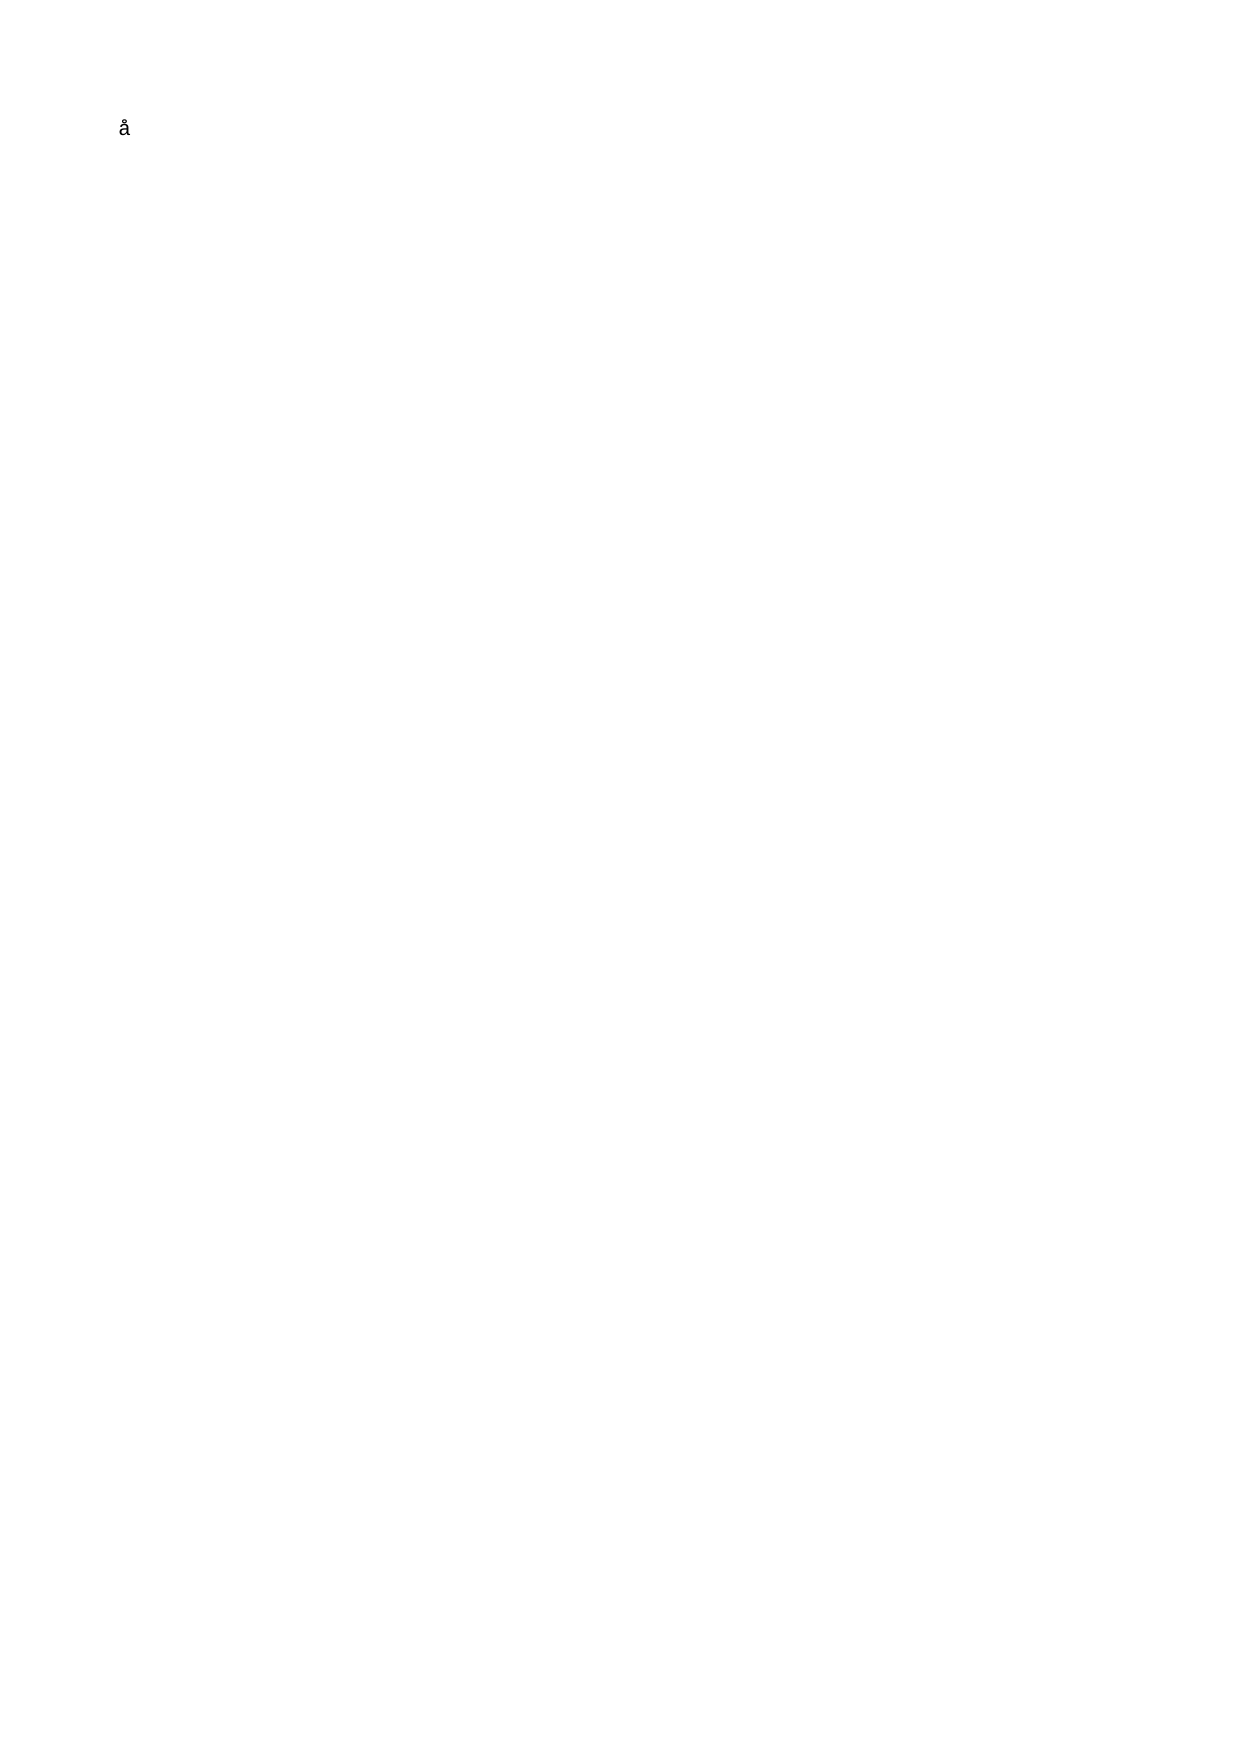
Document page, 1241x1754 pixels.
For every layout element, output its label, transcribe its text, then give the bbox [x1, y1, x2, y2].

text å [118, 118, 1122, 142]
